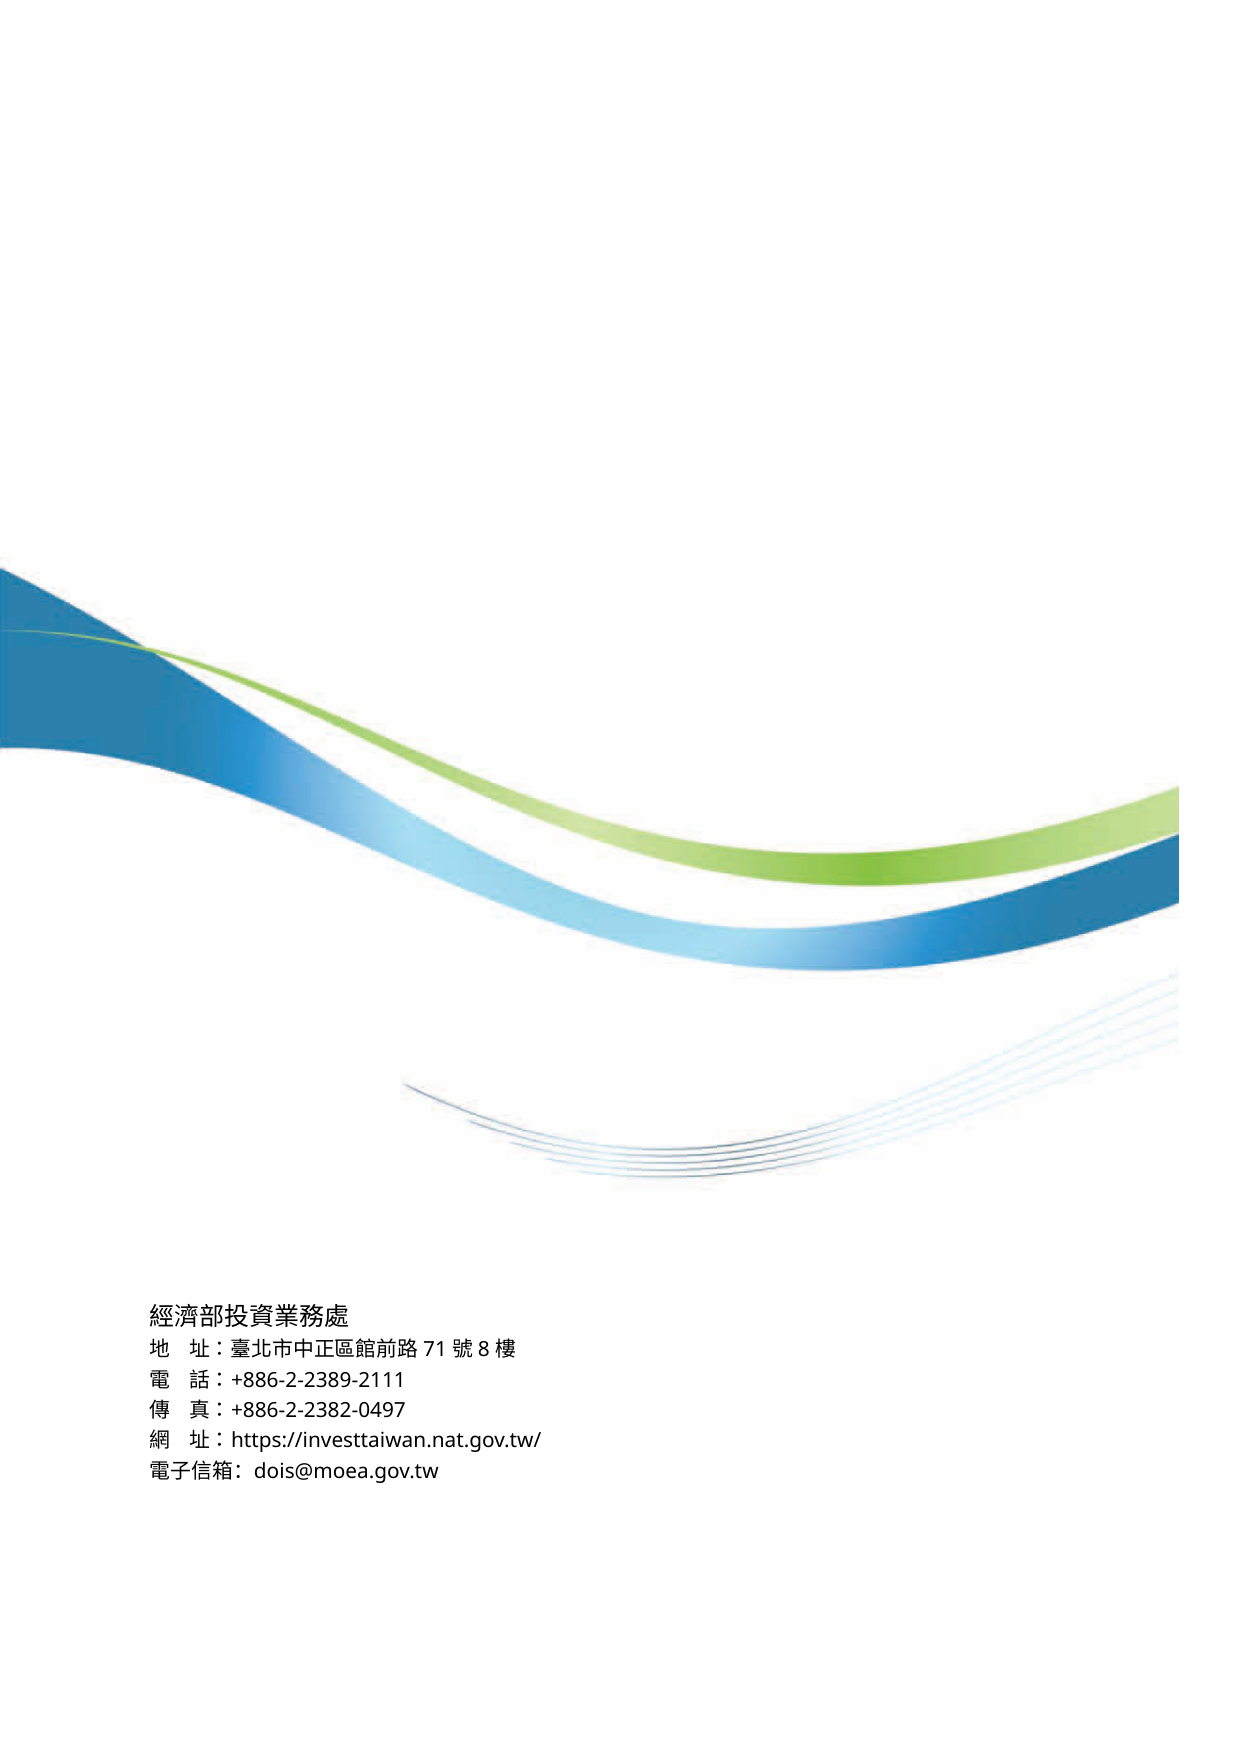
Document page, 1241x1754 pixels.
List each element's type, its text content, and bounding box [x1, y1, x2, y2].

text 傳 真：+886-2-2382-0497 [149, 1393, 1115, 1424]
text 地 址：臺北市中正區館前路 71 號 8 樓 [149, 1333, 1115, 1363]
text 電 話：+886-2-2389-2111 [149, 1363, 1115, 1393]
text 網 址：https://investtaiwan.nat.gov.tw/ [149, 1424, 1115, 1454]
text 經濟部投資業務處 [149, 1296, 1115, 1333]
text 電子信箱：dois@moea.gov.tw [149, 1454, 1115, 1484]
picture [0, 0, 1179, 1754]
